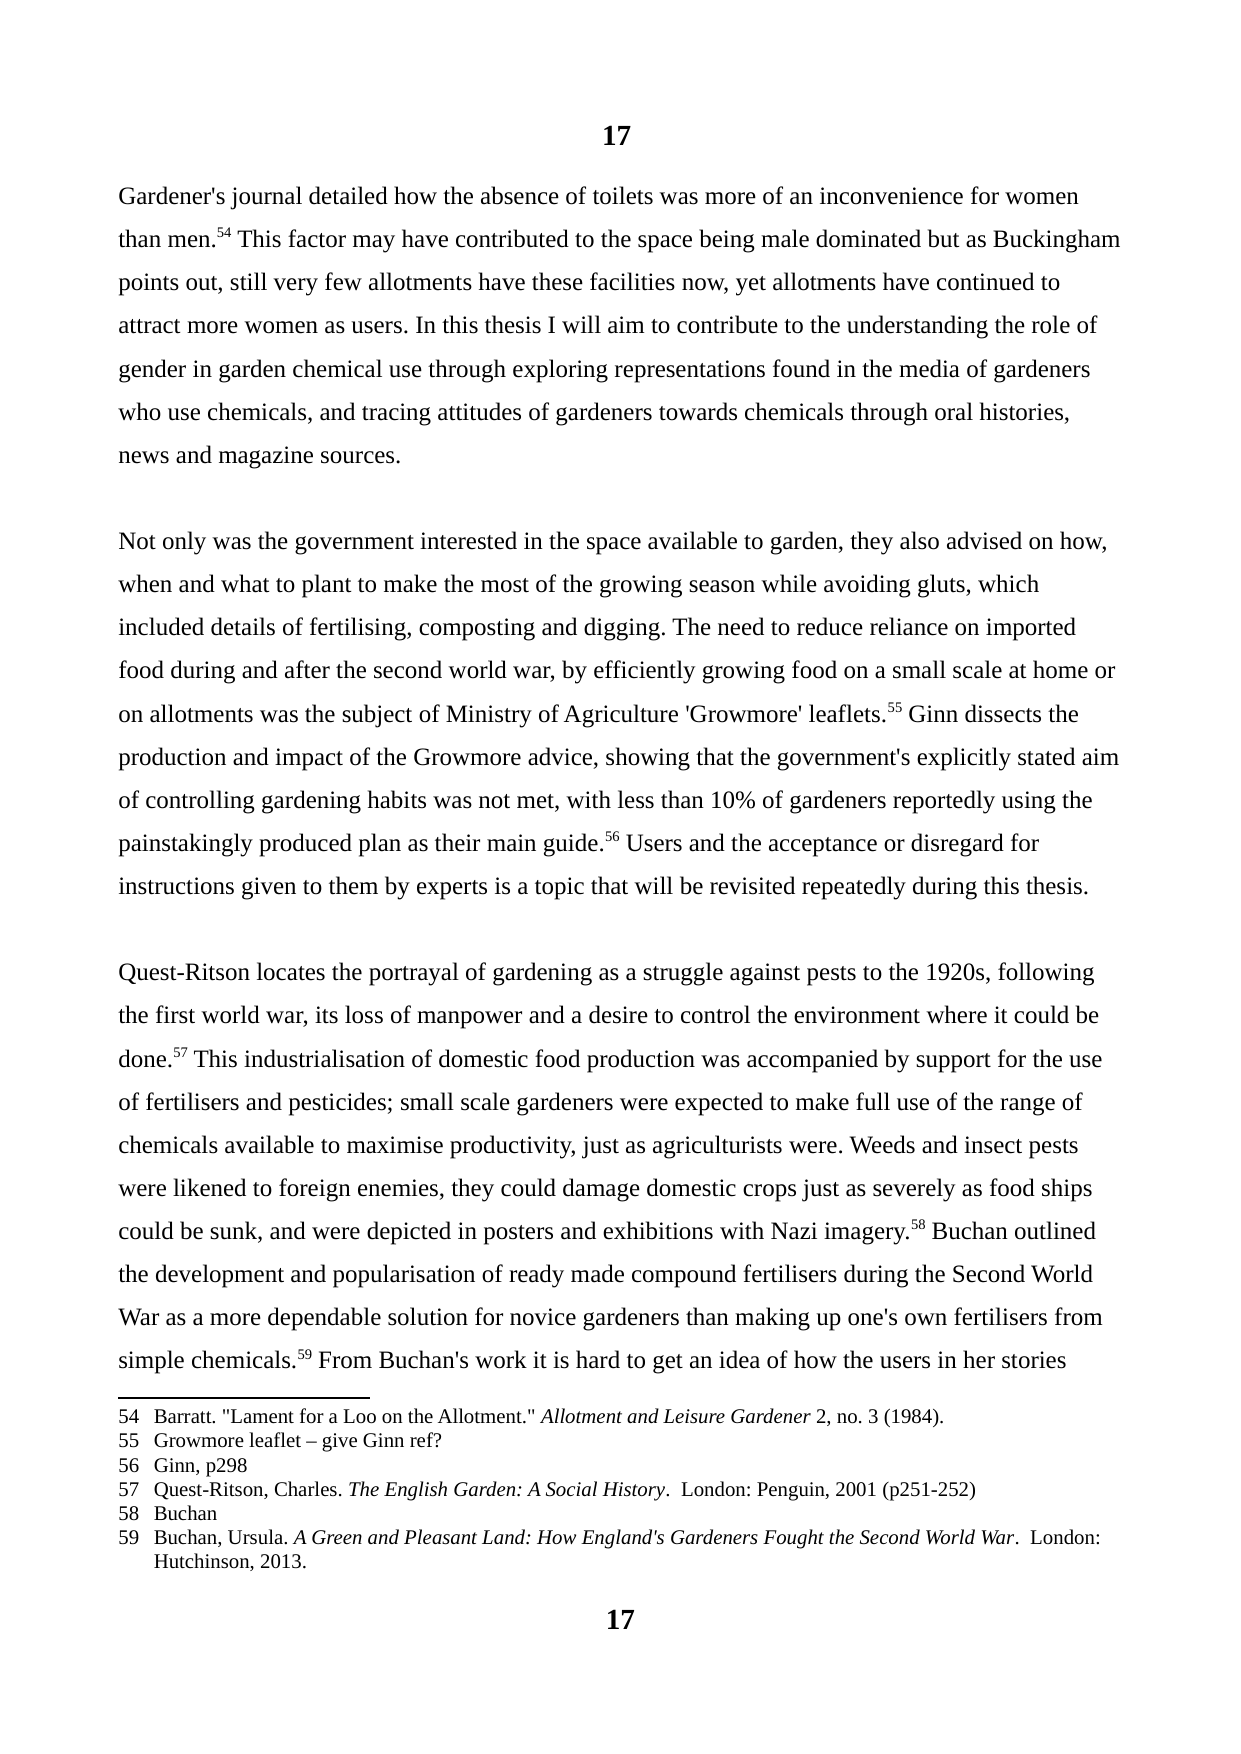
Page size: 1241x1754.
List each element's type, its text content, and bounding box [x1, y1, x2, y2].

text Barratt. "Lament for a Loo on the Allotment." Allotment and Leisure Gardener 2, no. 3 (1984). [118, 1404, 1122, 1428]
text Buchan, Ursula. A Green and Pleasant Land: How England's Gardeners Fought the Second World War. London: Hutchinson, 2013. [118, 1525, 1122, 1573]
text Buchan [118, 1501, 1122, 1525]
text Growmore leaflet – give Ginn ref? [118, 1428, 1122, 1452]
text Quest-Ritson locates the portrayal of gardening as a struggle against pests to the 1920s, following the first world war, its loss of manpower and a desire to control the environment where it could be done. This industrialisation of domestic food production was accompanied by support for the use of fertilisers and pesticides; small scale gardeners were expected to make full use of the range of chemicals available to maximise productivity, just as agriculturists were. Weeds and insect pests were likened to foreign enemies, they could damage domestic crops just as severely as food ships could be sunk, and were depicted in posters and exhibitions with Nazi imagery. Buchan outlined the development and popularisation of ready made compound fertilisers during the Second World War as a more dependable solution for novice gardeners than making up one's own fertilisers from simple chemicals. From Buchan's work it is hard to get an idea of how the users in her stories [118, 957, 1122, 1374]
text Gardener's journal detailed how the absence of toilets was more of an inconvenience for women than men. This factor may have contributed to the space being male dominated but as Buckingham points out, still very few allotments have these facilities now, yet allotments have continued to attract more women as users. In this thesis I will aim to contribute to the understanding the role of gender in garden chemical use through exploring representations found in the media of gardeners who use chemicals, and tracing attitudes of gardeners towards chemicals through oral histories, news and magazine sources. [118, 181, 1122, 469]
text Quest-Ritson, Charles. The English Garden: A Social History. London: Penguin, 2001 (p251-252) [118, 1477, 1122, 1501]
text Ginn, p298 [118, 1452, 1122, 1477]
text Not only was the government interested in the space available to garden, they also advised on how, when and what to plant to make the most of the growing season while avoiding gluts, which included details of fertilising, composting and digging. The need to reduce reliance on imported food during and after the second world war, by efficiently growing food on a small scale at home or on allotments was the subject of Ministry of Agriculture 'Growmore' leaflets. Ginn dissects the production and impact of the Growmore advice, showing that the government's explicitly stated aim of controlling gardening habits was not met, with less than 10% of gardeners reportedly using the painstakingly produced plan as their main guide. Users and the acceptance or disregard for instructions given to them by experts is a topic that will be revisited repeatedly during this thesis. [118, 526, 1122, 900]
